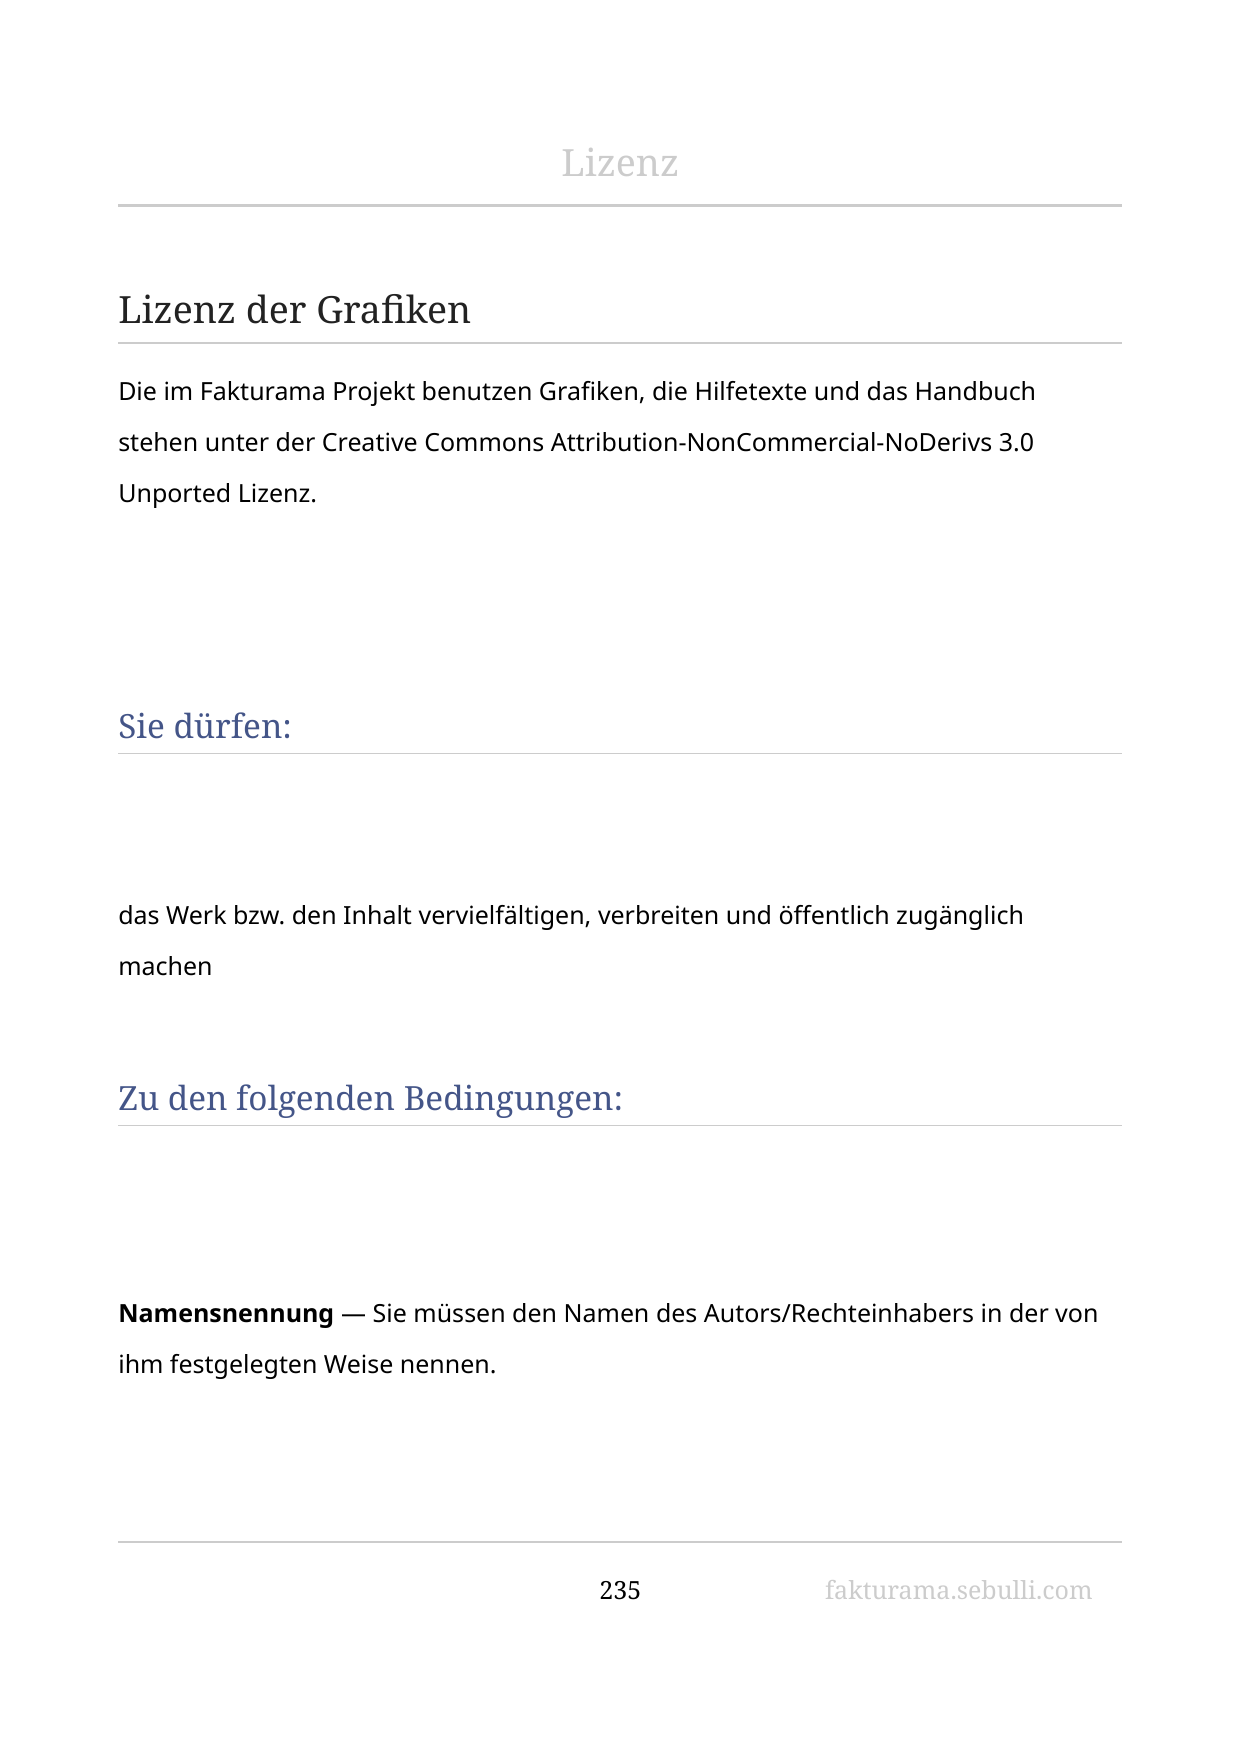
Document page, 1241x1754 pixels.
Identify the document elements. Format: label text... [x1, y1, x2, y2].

text das Werk bzw. den Inhalt vervielfältigen, verbreiten und öffentlich zugänglich machen [118, 897, 1122, 983]
text Namensnennung — Sie müssen den Namen des Autors/Rechteinhabers in der von ihm festgelegten Weise nennen. [118, 1295, 1122, 1380]
subtitle Sie dürfen: [118, 703, 1122, 753]
subtitle Zu den folgenden Bedingungen: [118, 1074, 1122, 1125]
subtitle Lizenz der Grafiken [118, 283, 1122, 342]
text Die im Fakturama Projekt benutzen Grafiken, die Hilfetexte und das Handbuch stehen unter der Creative Commons Attribution-NonCommercial-NoDerivs 3.0 Unported Lizenz. [118, 373, 1122, 509]
